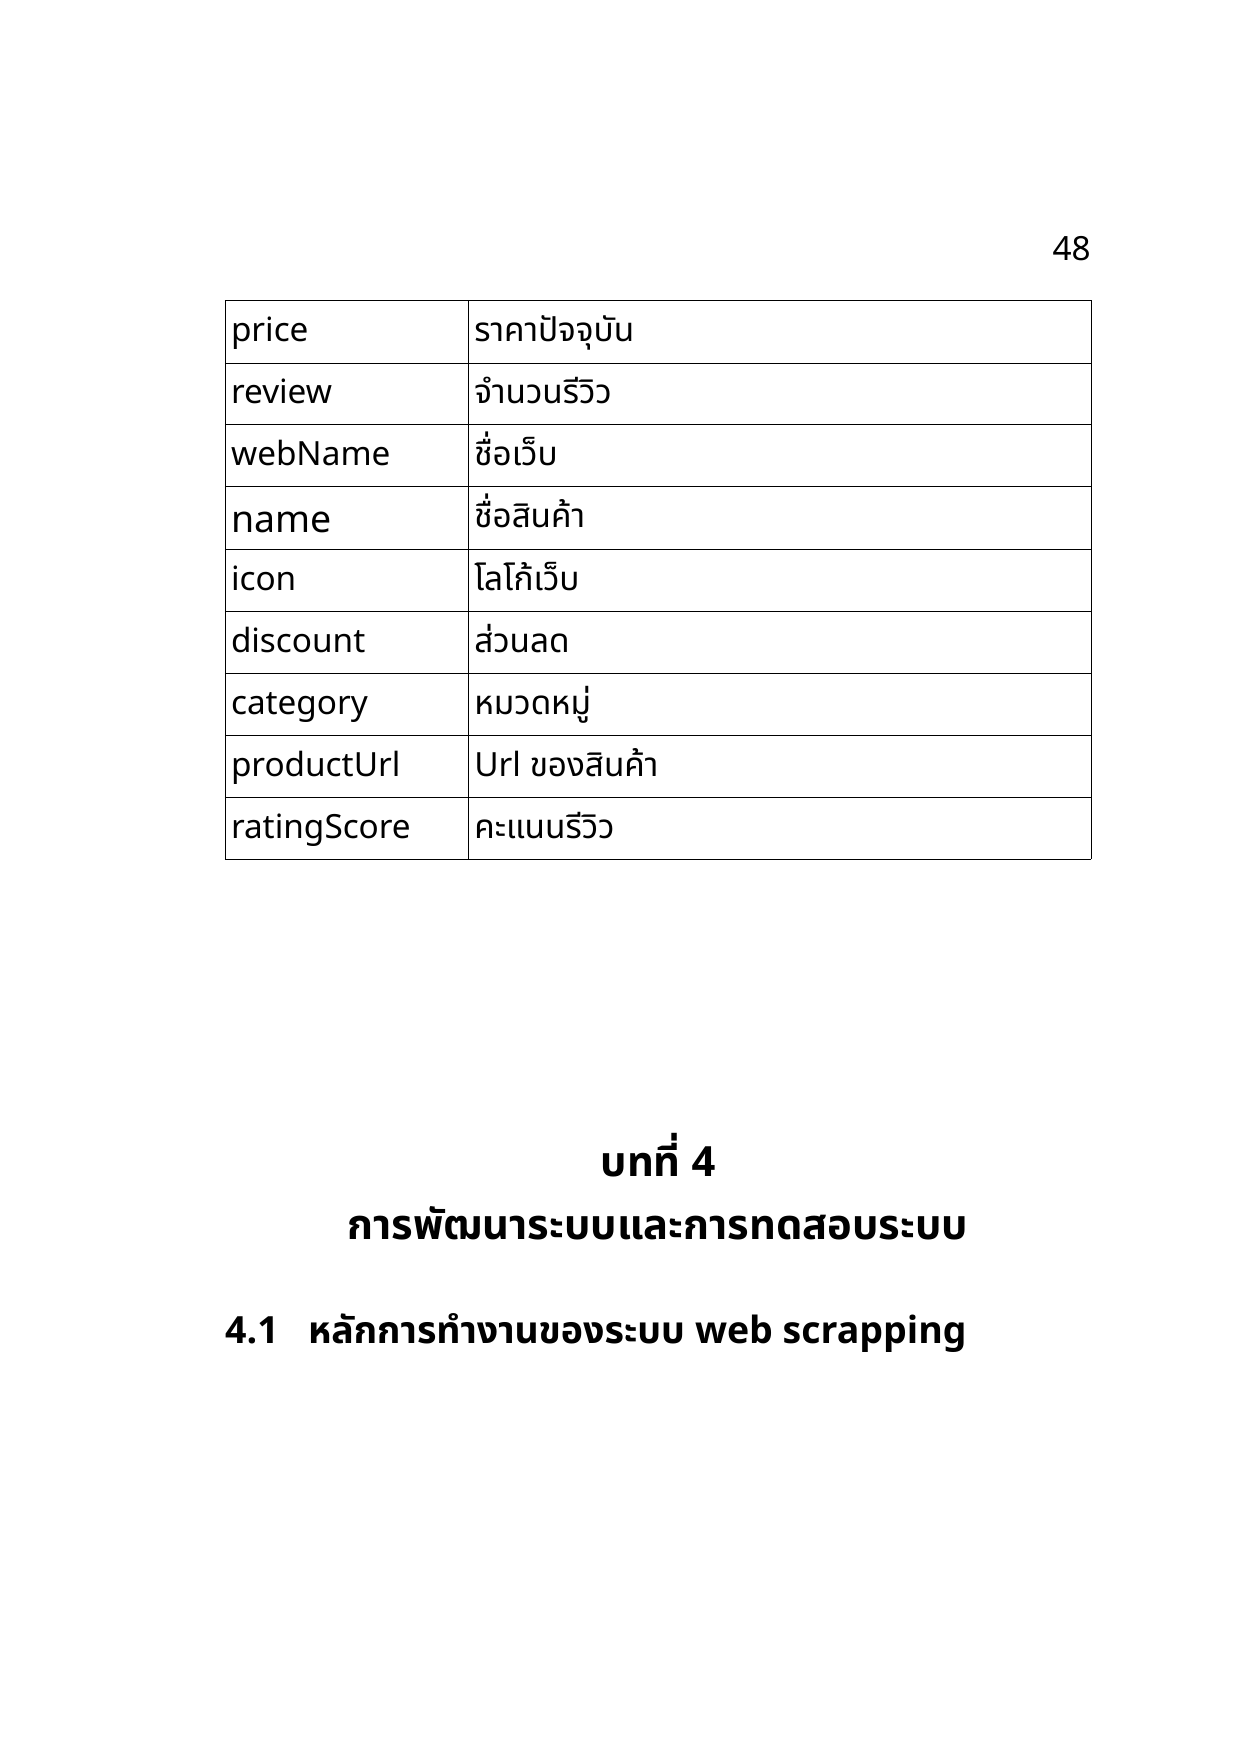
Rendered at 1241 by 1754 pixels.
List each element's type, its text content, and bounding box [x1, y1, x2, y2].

table_cell ชื่อสินค้า [469, 487, 1091, 549]
table_cell productUrl [226, 736, 468, 797]
text การพัฒนาระบบและการทดสอบระบบ [225, 1195, 1091, 1258]
table_cell คะแนนรีวิว [469, 798, 1091, 859]
table_cell ส่วนลด [469, 612, 1091, 673]
table_cell ราคาปัจจุบัน [469, 301, 1091, 362]
table_cell หมวดหมู่ [469, 674, 1091, 735]
text บทที่ 4 [225, 1132, 1091, 1195]
table_cell จำนวนรีวิว [469, 364, 1091, 424]
table_cell ratingScore [226, 798, 468, 859]
table_cell category [226, 674, 468, 735]
table_cell webName [226, 425, 468, 486]
table_cell name [226, 487, 468, 549]
table_cell โลโก้เว็บ [469, 550, 1091, 611]
text 4.1 หลักการทำงานของระบบ web scrapping [225, 1303, 1091, 1360]
table_cell review [226, 364, 468, 424]
table_cell price [226, 301, 468, 362]
table_cell Url ของสินค้า [469, 736, 1091, 797]
table_cell discount [226, 612, 468, 673]
table_cell ชื่อเว็บ [469, 425, 1091, 486]
table_cell icon [226, 550, 468, 611]
